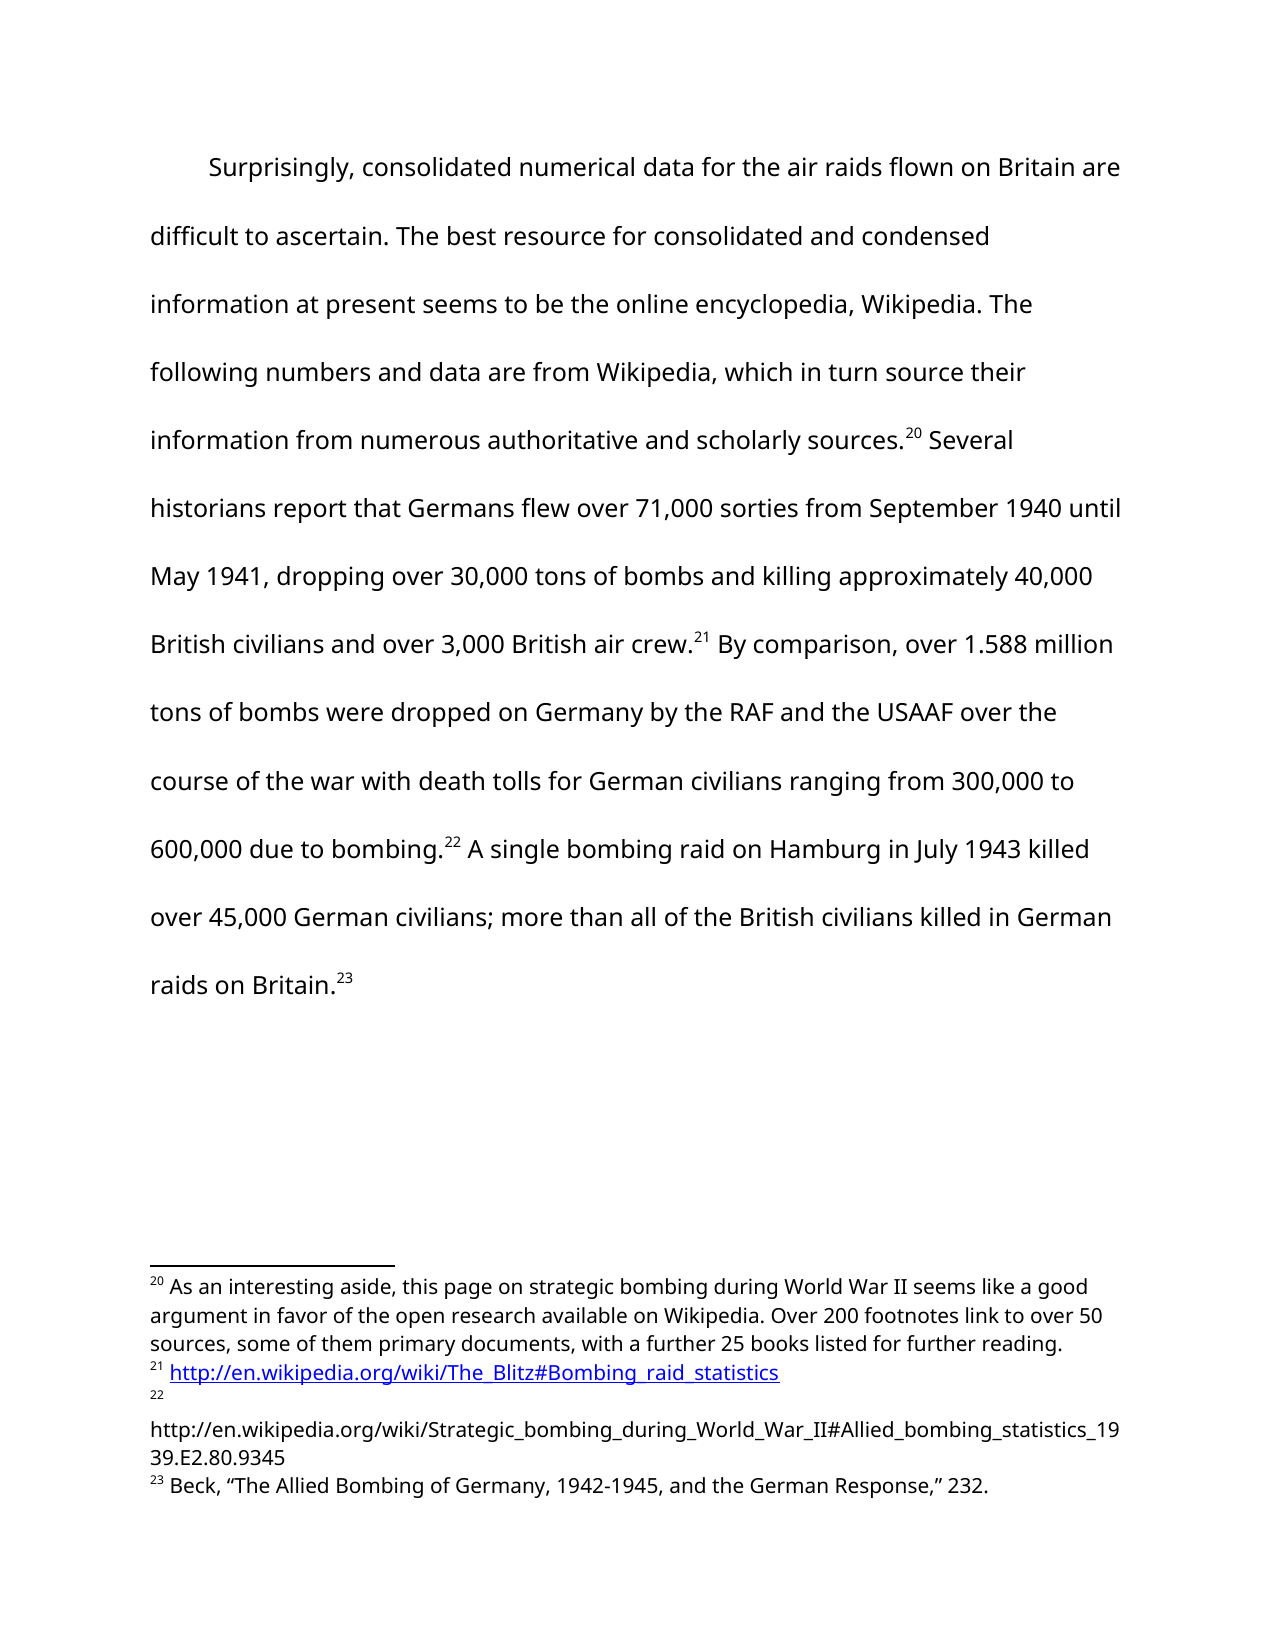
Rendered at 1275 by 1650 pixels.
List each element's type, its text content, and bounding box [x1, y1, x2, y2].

text Surprisingly, consolidated numerical data for the air raids flown on Britain are difficult to ascertain. The best resource for consolidated and condensed information at present seems to be the online encyclopedia, Wikipedia. The following numbers and data are from Wikipedia, which in turn source their information from numerous authoritative and scholarly sources. Several historians report that Germans flew over 71,000 sorties from September 1940 until May 1941, dropping over 30,000 tons of bombs and killing approximately 40,000 British civilians and over 3,000 British air crew. By comparison, over 1.588 million tons of bombs were dropped on Germany by the RAF and the USAAF over the course of the war with death tolls for German civilians ranging from 300,000 to 600,000 due to bombing. A single bombing raid on Hamburg in July 1943 killed over 45,000 German civilians; more than all of the British civilians killed in German raids on Britain. [150, 150, 1125, 1002]
text http://en.wikipedia.org/wiki/Strategic_bombing_during_World_War_II#Allied_bombing_statistics_1939.E2.80.9345 [150, 1386, 1125, 1472]
text http://en.wikipedia.org/wiki/The_Blitz#Bombing_raid_statistics [150, 1358, 1125, 1386]
text As an interesting aside, this page on strategic bombing during World War II seems like a good argument in favor of the open research available on Wikipedia. Over 200 footnotes link to over 50 sources, some of them primary documents, with a further 25 books listed for further reading. [150, 1272, 1125, 1358]
text Beck, “The Allied Bombing of Germany, 1942-1945, and the German Response,” 232. [150, 1472, 1125, 1500]
